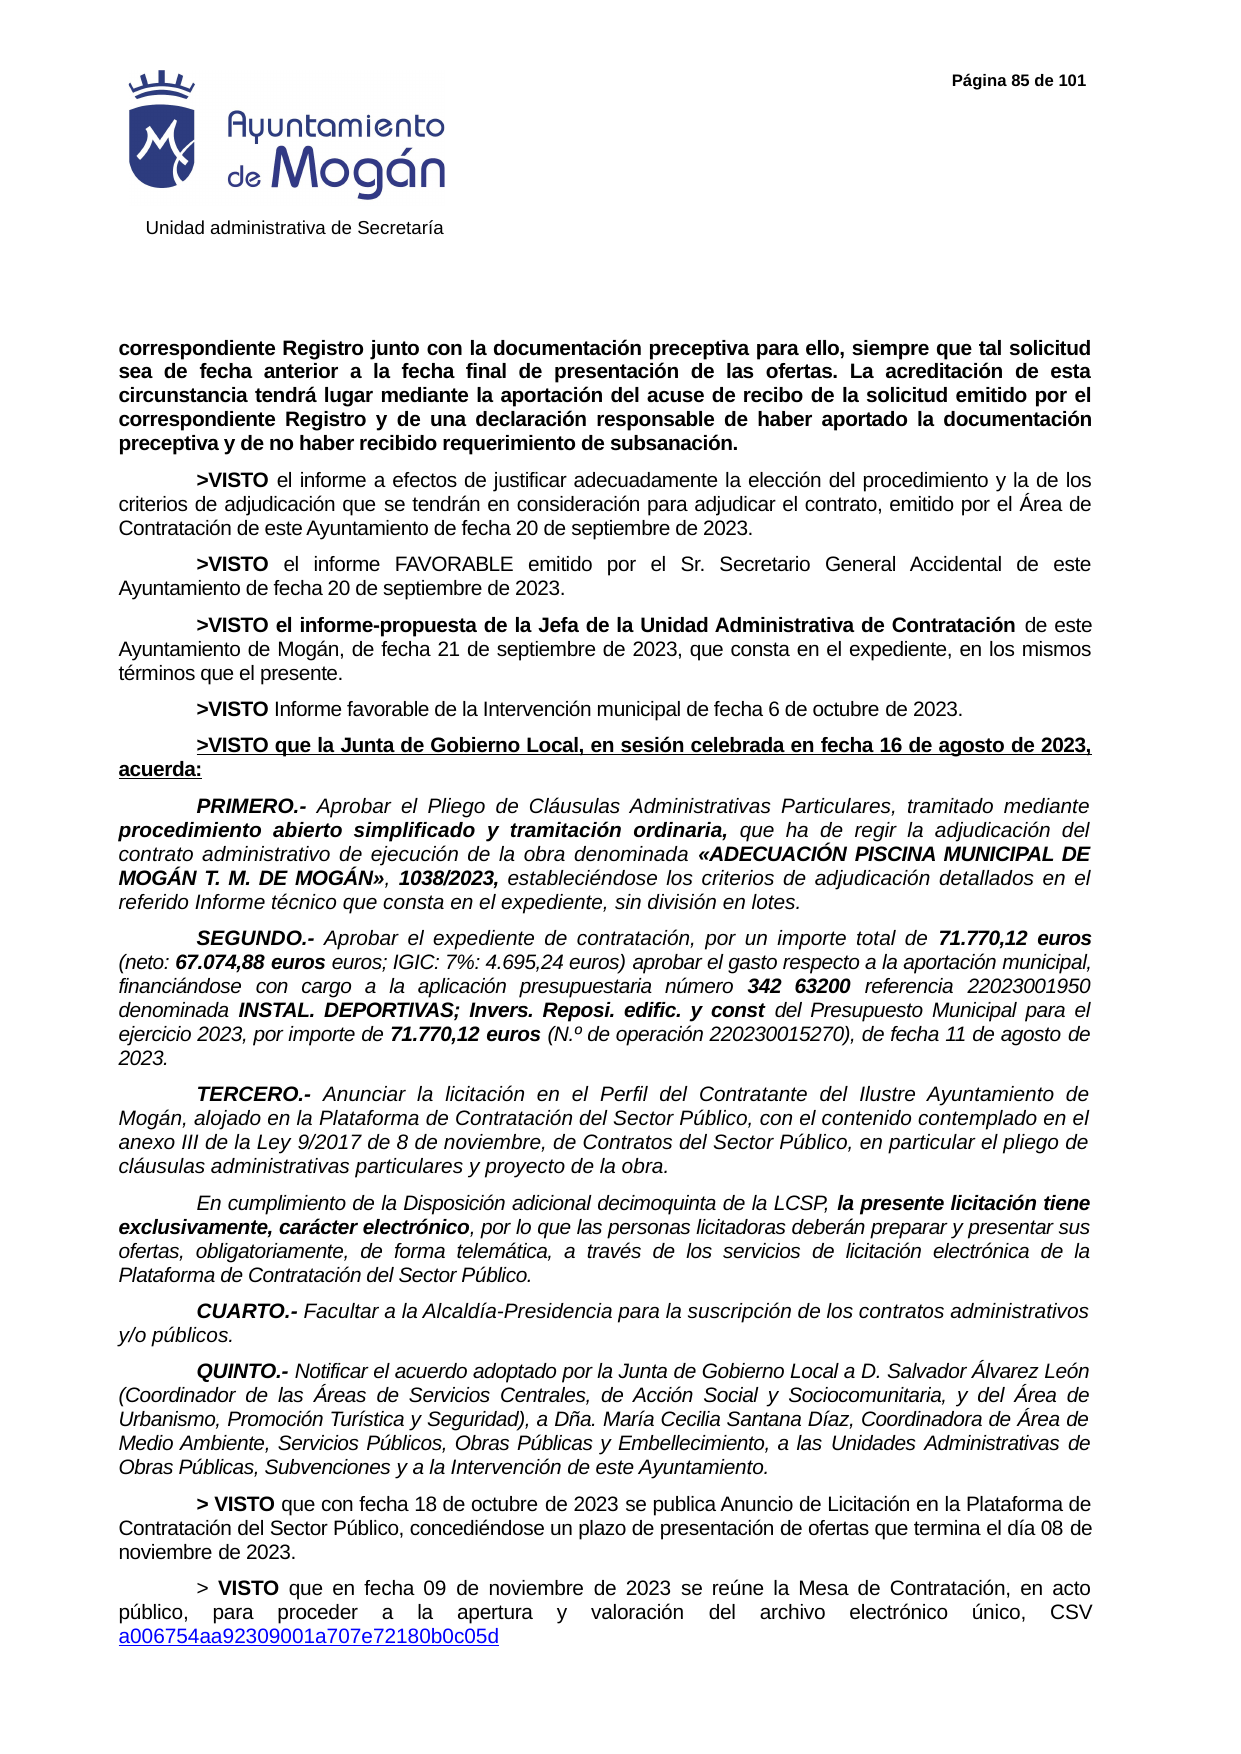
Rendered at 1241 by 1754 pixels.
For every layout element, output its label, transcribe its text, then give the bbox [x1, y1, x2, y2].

text >VISTO el informe a efectos de justificar adecuadamente la elección del procedimiento y la de los criterios de adjudicación que se tendrán en consideración para adjudicar el contrato, emitido por el Área de Contratación de este Ayuntamiento de fecha 20 de septiembre de 2023. [118, 468, 1092, 539]
text QUINTO.- Notificar el acuerdo adoptado por la Junta de Gobierno Local a D. Salvador Álvarez León (Coordinador de las Áreas de Servicios Centrales, de Acción Social y Sociocomunitaria, y del Área de Urbanismo, Promoción Turística y Seguridad), a Dña. María Cecilia Santana Díaz, Coordinadora de Área de Medio Ambiente, Servicios Públicos, Obras Públicas y Embellecimiento, a las Unidades Administrativas de Obras Públicas, Subvenciones y a la Intervención de este Ayuntamiento. [118, 1359, 1092, 1479]
picture [128, 70, 445, 206]
text > VISTO que con fecha 18 de octubre de 2023 se publica Anuncio de Licitación en la Plataforma de Contratación del Sector Público, concediéndose un plazo de presentación de ofertas que termina el día 08 de noviembre de 2023. [118, 1492, 1092, 1563]
text En cumplimiento de la Disposición adicional decimoquinta de la LCSP, la presente licitación tiene exclusivamente, carácter electrónico, por lo que las personas licitadoras deberán preparar y presentar sus ofertas, obligatoriamente, de forma telemática, a través de los servicios de licitación electrónica de la Plataforma de Contratación del Sector Público. [118, 1191, 1092, 1286]
text > VISTO que en fecha 09 de noviembre de 2023 se reúne la Mesa de Contratación, en acto público, para proceder a la apertura y valoración del archivo electrónico único, CSV a006754aa92309001a707e72180b0c05d [118, 1576, 1092, 1648]
text >VISTO el informe-propuesta de la Jefa de la Unidad Administrativa de Contratación de este Ayuntamiento de Mogán, de fecha 21 de septiembre de 2023, que consta en el expediente, en los mismos términos que el presente. [118, 612, 1092, 684]
text PRIMERO.- Aprobar el Pliego de Cláusulas Administrativas Particulares, tramitado mediante procedimiento abierto simplificado y tramitación ordinaria, que ha de regir la adjudicación del contrato administrativo de ejecución de la obra denominada «ADECUACIÓN PISCINA MUNICIPAL DE MOGÁN T. M. DE MOGÁN», 1038/2023, estableciéndose los criterios de adjudicación detallados en el referido Informe técnico que consta en el expediente, sin división en lotes. [118, 794, 1092, 913]
text CUARTO.- Facultar a la Alcaldía-Presidencia para la suscripción de los contratos administrativos y/o públicos. [118, 1299, 1092, 1347]
text >VISTO el informe FAVORABLE emitido por el Sr. Secretario General Accidental de este Ayuntamiento de fecha 20 de septiembre de 2023. [118, 552, 1092, 600]
text SEGUNDO.- Aprobar el expediente de contratación, por un importe total de 71.770,12 euros (neto: 67.074,88 euros euros; IGIC: 7%: 4.695,24 euros) aprobar el gasto respecto a la aportación municipal, financiándose con cargo a la aplicación presupuestaria número 342 63200 referencia 22023001950 denominada INSTAL. DEPORTIVAS; Invers. Reposi. edific. y const del Presupuesto Municipal para el ejercicio 2023, por importe de 71.770,12 euros (N.º de operación 220230015270), de fecha 11 de agosto de 2023. [118, 926, 1092, 1070]
text >VISTO Informe favorable de la Intervención municipal de fecha 6 de octubre de 2023. [118, 697, 1092, 721]
text >VISTO que la Junta de Gobierno Local, en sesión celebrada en fecha 16 de agosto de 2023, acuerda: [118, 733, 1092, 781]
text TERCERO.- Anunciar la licitación en el Perfil del Contratante del Ilustre Ayuntamiento de Mogán, alojado en la Plataforma de Contratación del Sector Público, con el contenido contemplado en el anexo III de la Ley 9/2017 de 8 de noviembre, de Contratos del Sector Público, en particular el pliego de cláusulas administrativas particulares y proyecto de la obra. [118, 1082, 1092, 1178]
text correspondiente Registro junto con la documentación preceptiva para ello, siempre que tal solicitud sea de fecha anterior a la fecha final de presentación de las ofertas. La acreditación de esta circunstancia tendrá lugar mediante la aportación del acuse de recibo de la solicitud emitido por el correspondiente Registro y de una declaración responsable de haber aportado la documentación preceptiva y de no haber recibido requerimiento de subsanación. [118, 335, 1092, 455]
